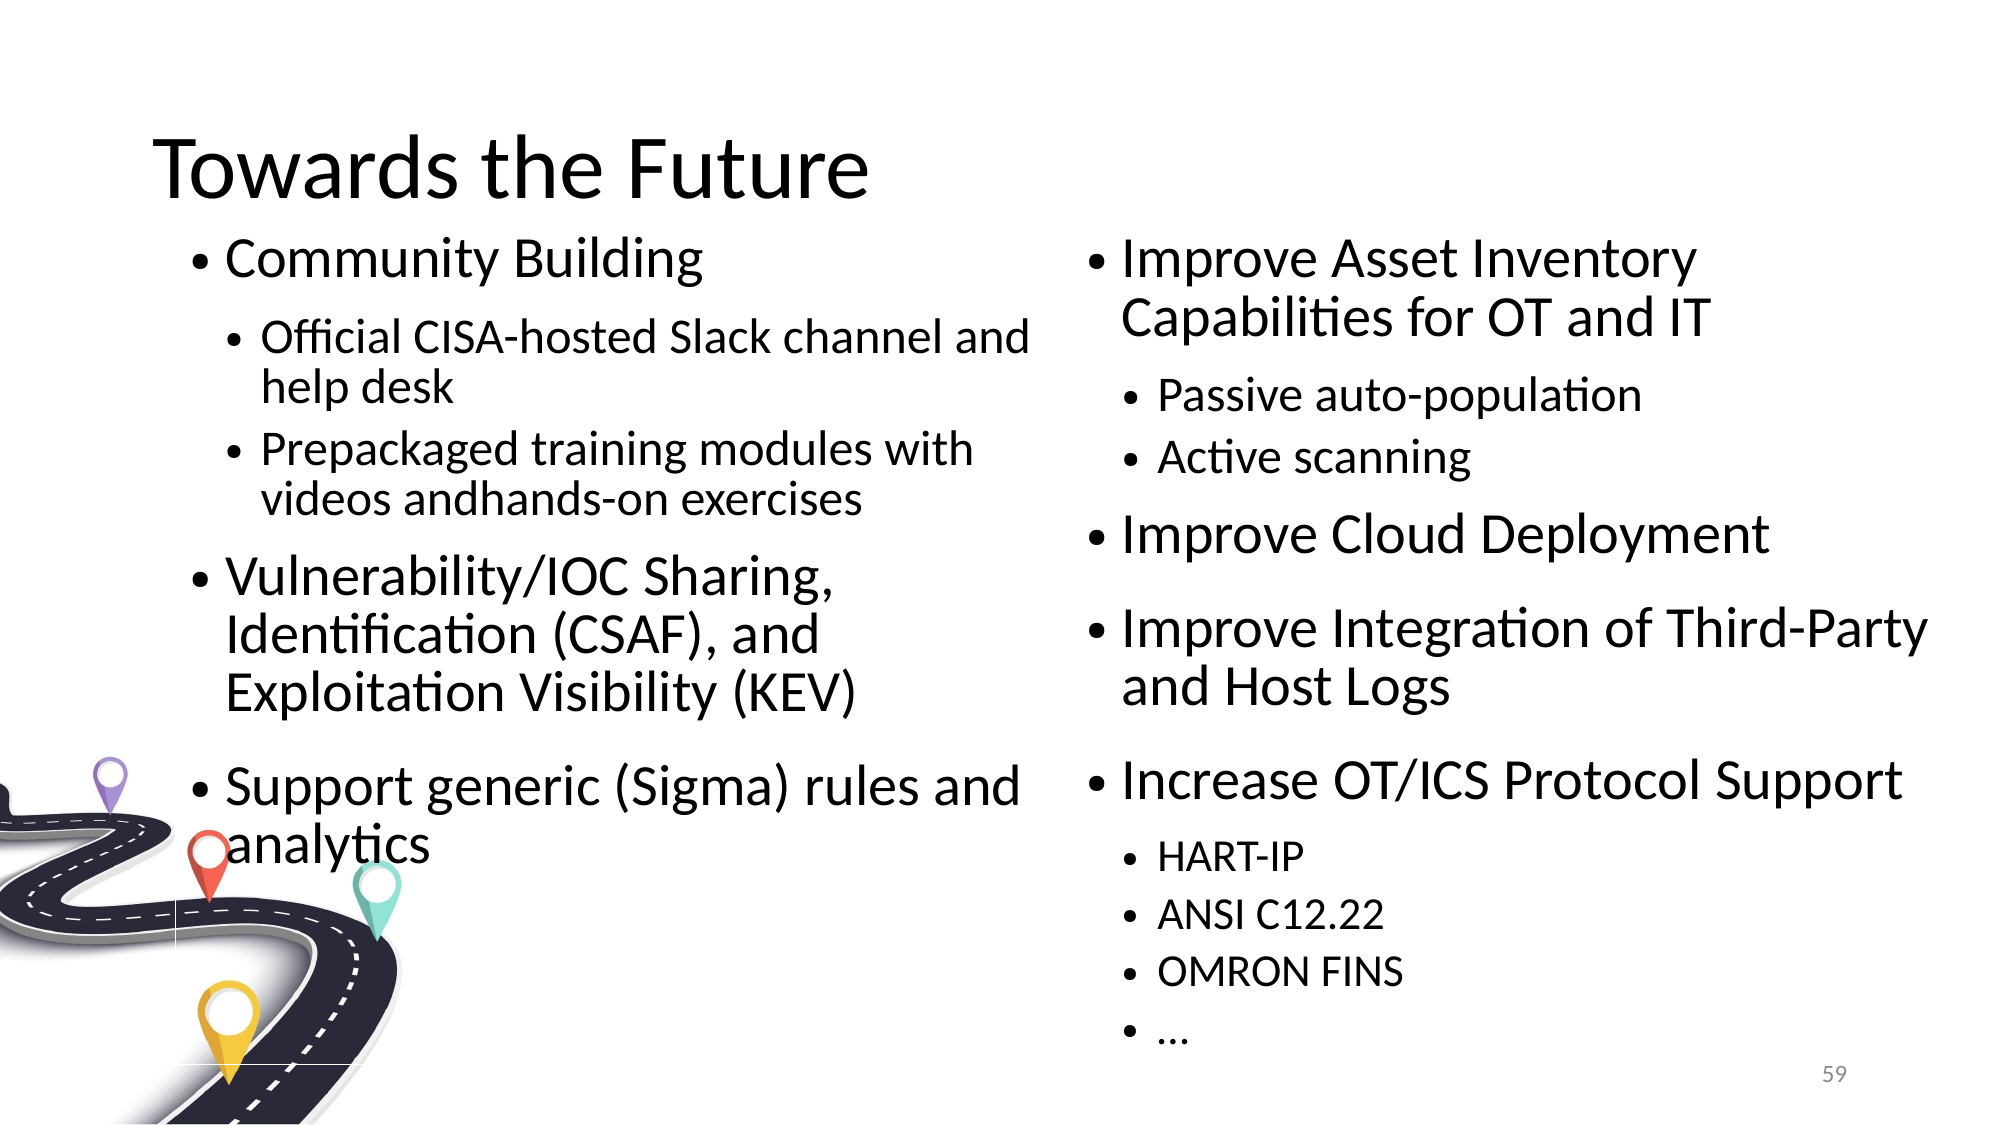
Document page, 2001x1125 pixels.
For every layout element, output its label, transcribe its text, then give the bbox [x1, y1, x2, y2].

slide_number [1412, 1065, 1863, 1103]
table_header Community Building Official CISA-hosted Slack channel and help desk Prepackaged training modules with videos andhands-on exercises Vulnerability/IOC Sharing, Identification (CSAF), and Exploitation Visibility (KEV) Support generic (Sigma) rules and analytics [176, 227, 1072, 1064]
title Towards the Future [137, 59, 1863, 278]
picture [0, 705, 476, 1125]
table_header Improve Asset Inventory Capabilities for OT and IT Passive auto-population Active scanning Improve Cloud Deployment Improve Integration of Third-Party and Host Logs Increase OT/ICS Protocol Support HART-IP ANSI C12.22 OMRON FINS … [1073, 227, 1968, 1064]
